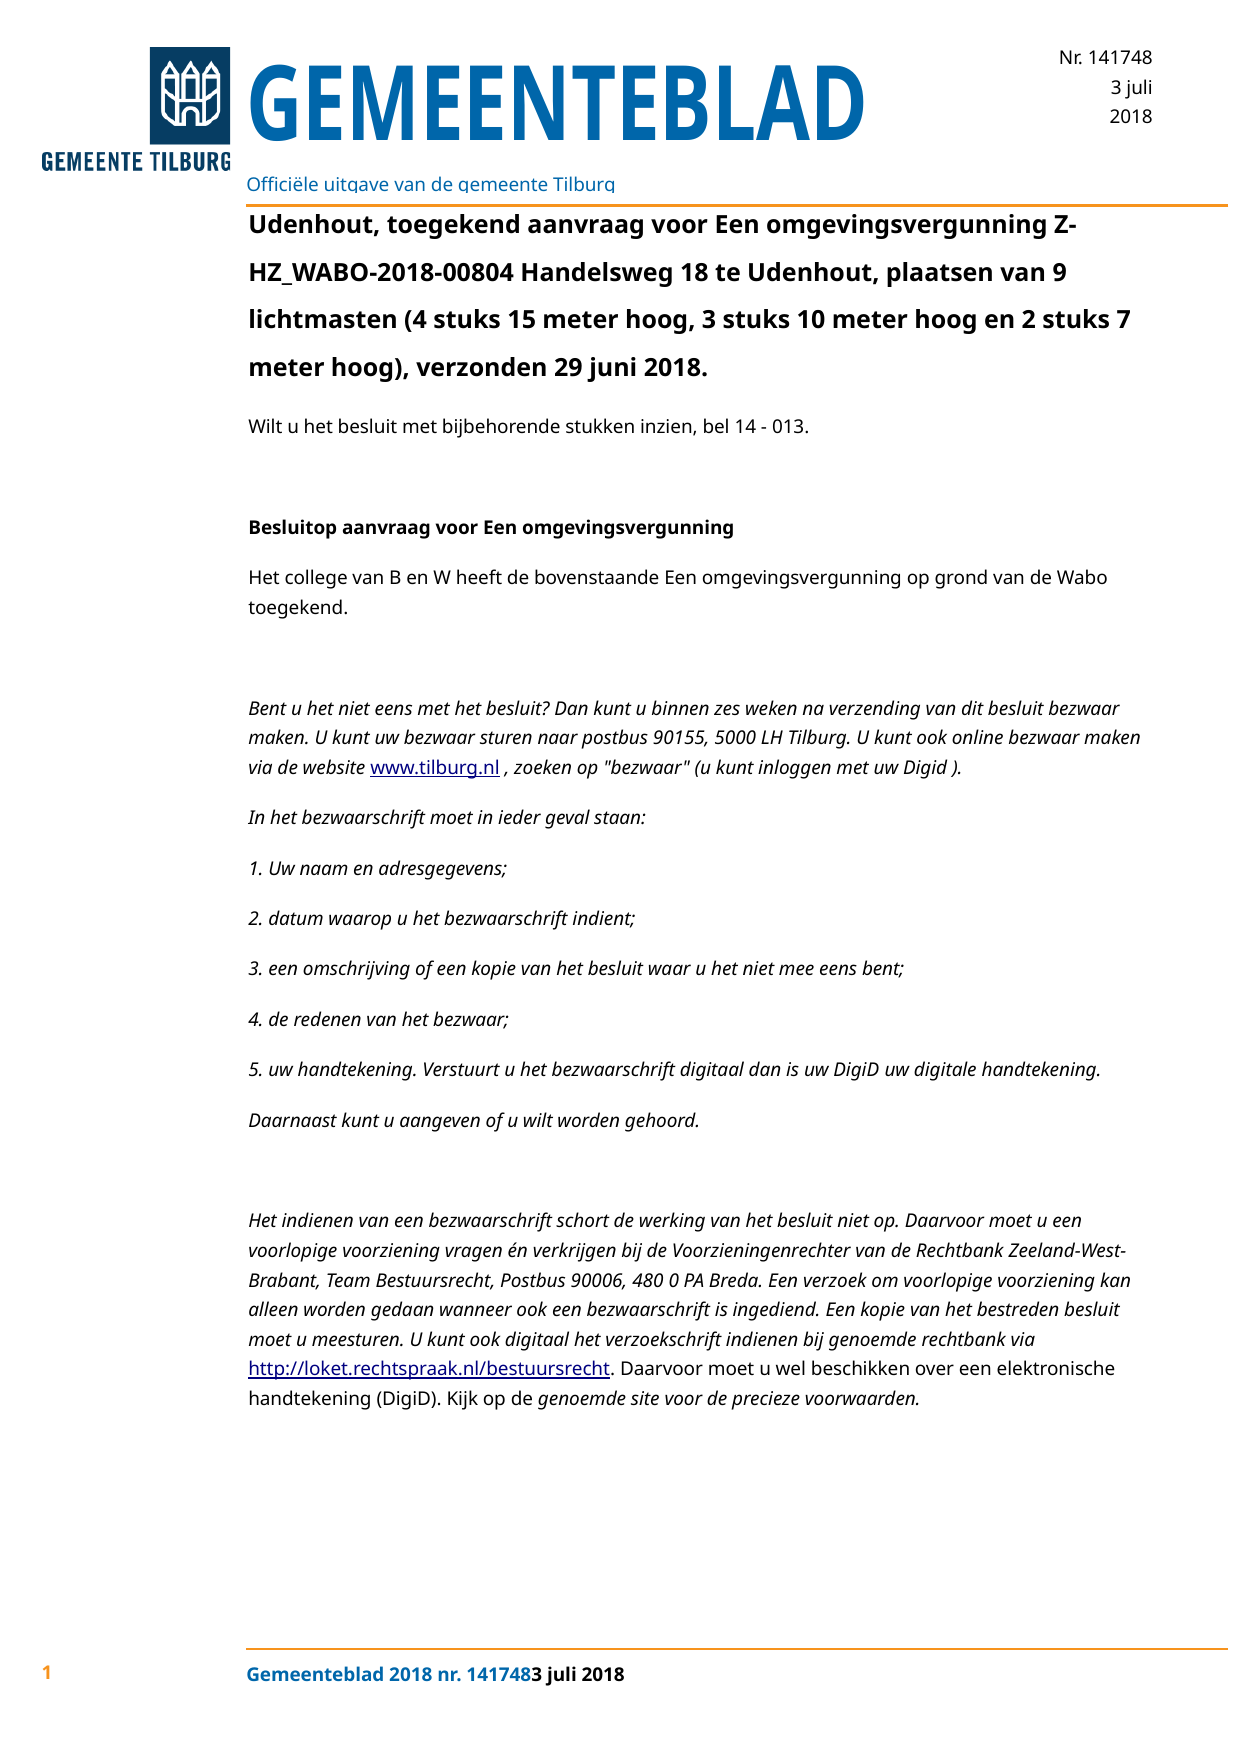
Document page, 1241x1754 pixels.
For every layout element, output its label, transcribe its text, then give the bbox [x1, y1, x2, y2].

text Daarnaast kunt u aangeven of u wilt worden gehoord. [248, 1107, 1152, 1133]
text 1. Uw naam en adresgegevens; [248, 855, 1152, 881]
text Bent u het niet eens met het besluit? Dan kunt u binnen zes weken na verzending van dit besluit bezwaar maken. U kunt uw bezwaar sturen naar postbus 90155, 5000 LH Tilburg. U kunt ook online bezwaar maken via de website www.tilburg.nl , zoeken op "bezwaar" (u kunt inloggen met uw Digid ). [248, 695, 1152, 780]
text Wilt u het besluit met bijbehorende stukken inzien, bel 14 - 013. [248, 413, 1152, 439]
text Besluitop aanvraag voor Een omgevingsvergunning [248, 514, 1152, 540]
text 2. datum waarop u het bezwaarschrift indient; [248, 905, 1152, 931]
text In het bezwaarschrift moet in ieder geval staan: [248, 804, 1152, 830]
text Udenhout, toegekend aanvraag voor Een omgevingsvergunning Z-HZ_WABO-2018-00804 Handelsweg 18 te Udenhout, plaatsen van 9 lichtmasten (4 stuks 15 meter hoog, 3 stuks 10 meter hoog en 2 stuks 7 meter hoog), verzonden 29 juni 2018. [248, 207, 1152, 384]
text 4. de redenen van het bezwaar; [248, 1006, 1152, 1032]
text Het college van B en W heeft de bovenstaande Een omgevingsvergunning op grond van de Wabo toegekend. [248, 564, 1152, 620]
picture [41, 47, 231, 172]
text Het indienen van een bezwaarschrift schort de werking van het besluit niet op. Daarvoor moet u een voorlopige voorziening vragen én verkrijgen bij de Voorzieningenrechter van de Rechtbank Zeeland-West-Brabant, Team Bestuursrecht, Postbus 90006, 480 0 PA Breda. Een verzoek om voorlopige voorziening kan alleen worden gedaan wanneer ook een bezwaarschrift is ingediend. Een kopie van het bestreden besluit moet u meesturen. U kunt ook digitaal het verzoekschrift indienen bij genoemde rechtbank via http://loket.rechtspraak.nl/bestuursrecht. Daarvoor moet u wel beschikken over een elektronische handtekening (DigiD). Kijk op de genoemde site voor de precieze voorwaarden. [248, 1208, 1152, 1411]
text 5. uw handtekening. Verstuurt u het bezwaarschrift digitaal dan is uw DigiD uw digitale handtekening. [248, 1056, 1152, 1082]
text 3. een omschrijving of een kopie van het besluit waar u het niet mee eens bent; [248, 956, 1152, 981]
